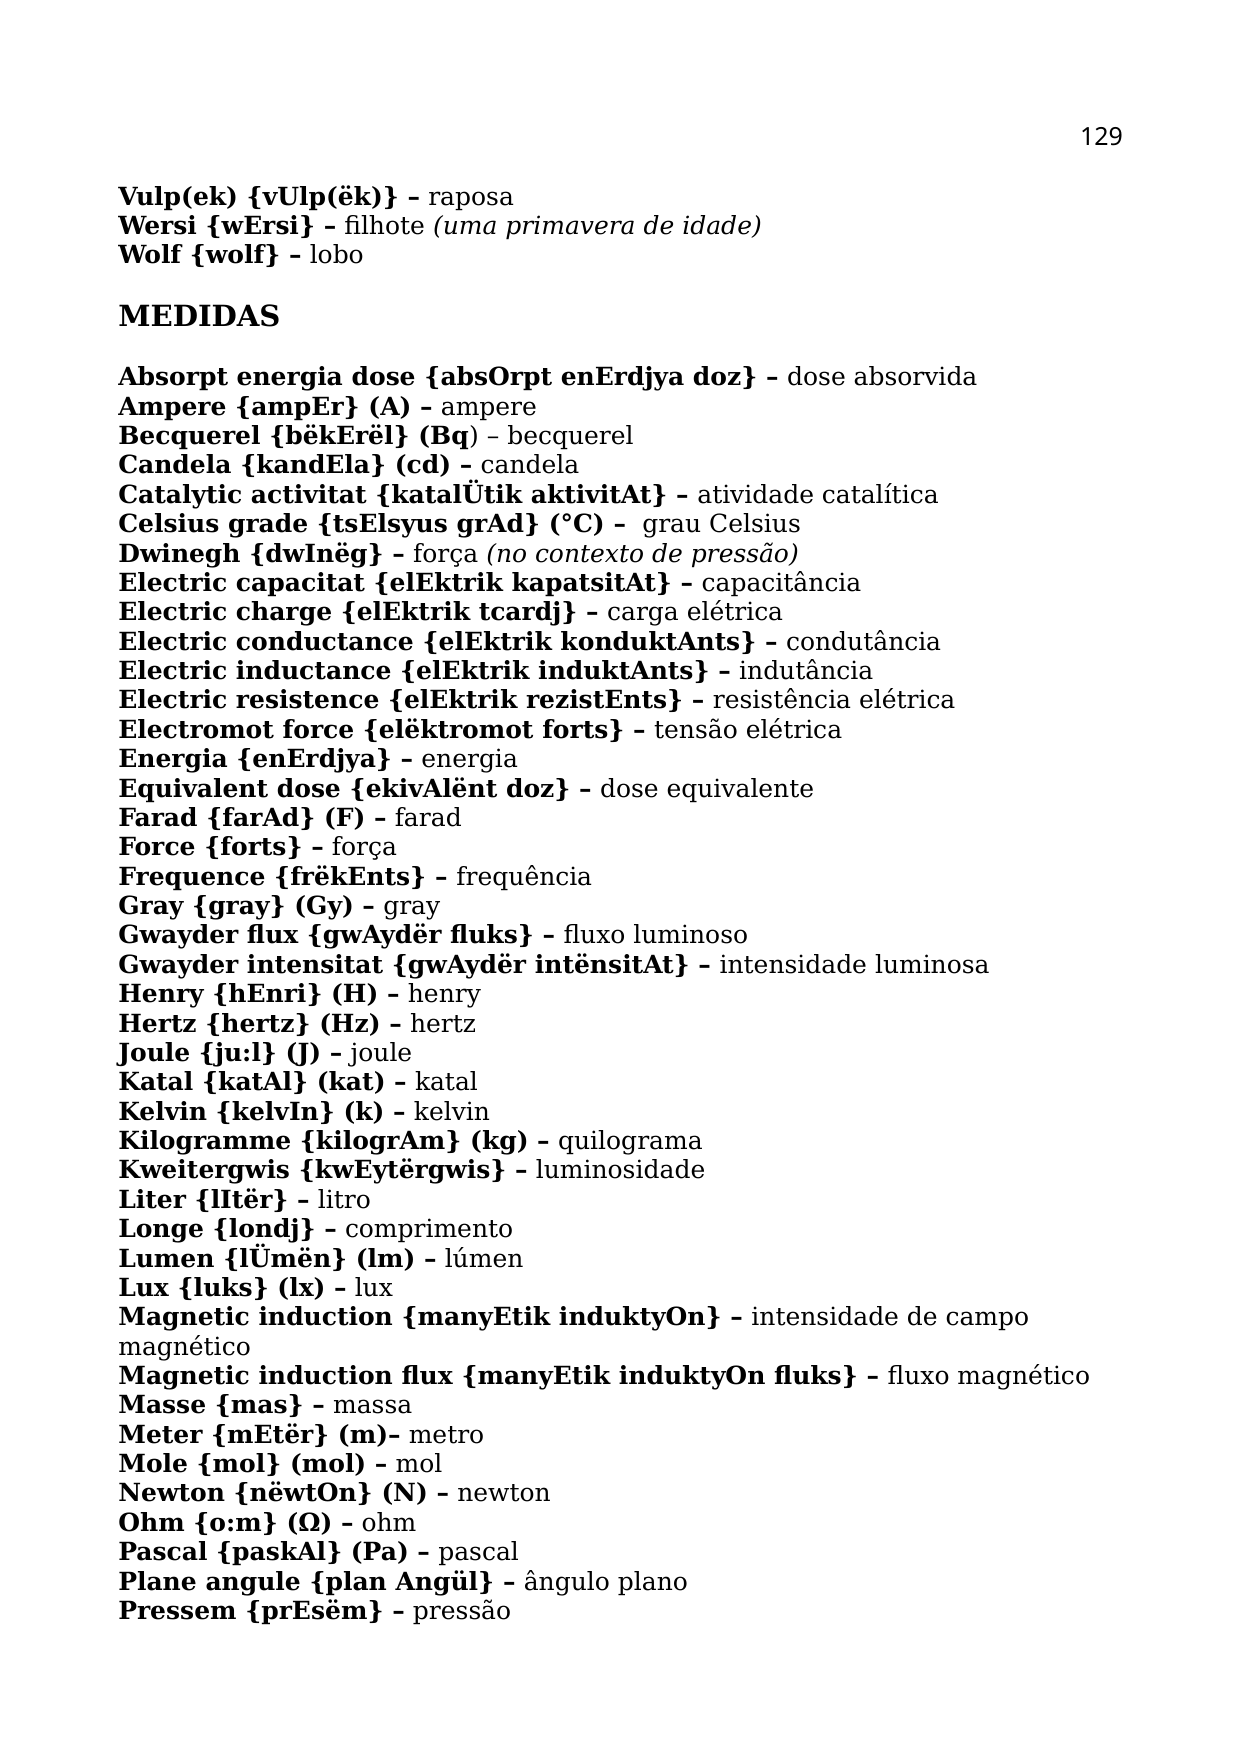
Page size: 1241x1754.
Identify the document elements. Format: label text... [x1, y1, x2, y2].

text Pressem {prEsëm} – pressão [118, 1596, 1123, 1625]
text Absorpt energia dose {absOrpt enErdjya doz} – dose absorvida [118, 362, 1123, 392]
text Wersi {wErsi} – filhote (uma primavera de idade) [118, 211, 1123, 240]
text Masse {mas} – massa [118, 1390, 1123, 1420]
text Kilogramme {kilogrAm} (kg) – quilograma [118, 1126, 1123, 1156]
text Candela {kandEla} (cd) – candela [118, 451, 1123, 480]
text Electric capacitat {elEktrik kapatsitAt} – capacitância [118, 568, 1123, 597]
text Pascal {paskAl} (Pa) – pascal [118, 1537, 1123, 1567]
text Gray {gray} (Gy) – gray [118, 891, 1123, 921]
text Equivalent dose {ekivAlënt doz} – dose equivalente [118, 774, 1123, 803]
text Mole {mol} (mol) – mol [118, 1449, 1123, 1478]
subtitle MEDIDAS [118, 299, 1123, 333]
text Meter {mEtër} (m)– metro [118, 1420, 1123, 1449]
text Electric charge {elEktrik tcardj} – carga elétrica [118, 597, 1123, 627]
text Gwayder flux {gwAydër fluks} – fluxo luminoso [118, 921, 1123, 950]
text Electric resistence {elEktrik rezistEnts} – resistência elétrica [118, 686, 1123, 715]
text Ohm {o:m} (Ω) – ohm [118, 1508, 1123, 1537]
text Gwayder intensitat {gwAydër intënsitAt} – intensidade luminosa [118, 950, 1123, 979]
text Electric inductance {elEktrik induktAnts} – indutância [118, 656, 1123, 686]
text Becquerel {bëkErël} (Bq) – becquerel [118, 421, 1123, 451]
text Magnetic induction flux {manyEtik induktyOn fluks} – fluxo magnético [118, 1361, 1123, 1390]
text Electromot force {elëktromot forts} – tensão elétrica [118, 715, 1123, 744]
text Energia {enErdjya} – energia [118, 744, 1123, 774]
text Lumen {lÜmën} (lm) – lúmen [118, 1244, 1123, 1273]
text Catalytic activitat {katalÜtik aktivitAt} – atividade catalítica [118, 480, 1123, 509]
text Wolf {wolf} – lobo [118, 240, 1123, 270]
text Hertz {hertz} (Hz) – hertz [118, 1009, 1123, 1038]
text Magnetic induction {manyEtik induktyOn} – intensidade de campo magnético [118, 1302, 1123, 1361]
text Force {forts} – força [118, 832, 1123, 862]
text Ampere {ampEr} (A) – ampere [118, 392, 1123, 421]
text Newton {nëwtOn} (N) – newton [118, 1478, 1123, 1508]
text Farad {farAd} (F) – farad [118, 803, 1123, 832]
text Dwinegh {dwInëg} – força (no contexto de pressão) [118, 539, 1123, 568]
text Longe {londj} – comprimento [118, 1214, 1123, 1244]
text Plane angule {plan Angül} – ângulo plano [118, 1567, 1123, 1596]
text Henry {hEnri} (H) – henry [118, 979, 1123, 1009]
text Kelvin {kelvIn} (k) – kelvin [118, 1097, 1123, 1126]
text Katal {katAl} (kat) – katal [118, 1067, 1123, 1097]
text Frequence {frëkEnts} – frequência [118, 862, 1123, 891]
text Joule {ju:l} (J) – joule [118, 1038, 1123, 1067]
text Electric conductance {elEktrik konduktAnts} – condutância [118, 627, 1123, 656]
text Kweitergwis {kwEytërgwis} – luminosidade [118, 1156, 1123, 1185]
text Liter {lItër} – litro [118, 1185, 1123, 1214]
text Vulp(ek) {vUlp(ëk)} – raposa [118, 182, 1123, 211]
text Celsius grade {tsElsyus grAd} (°C) – grau Celsius [118, 509, 1123, 539]
text Lux {luks} (lx) – lux [118, 1273, 1123, 1302]
